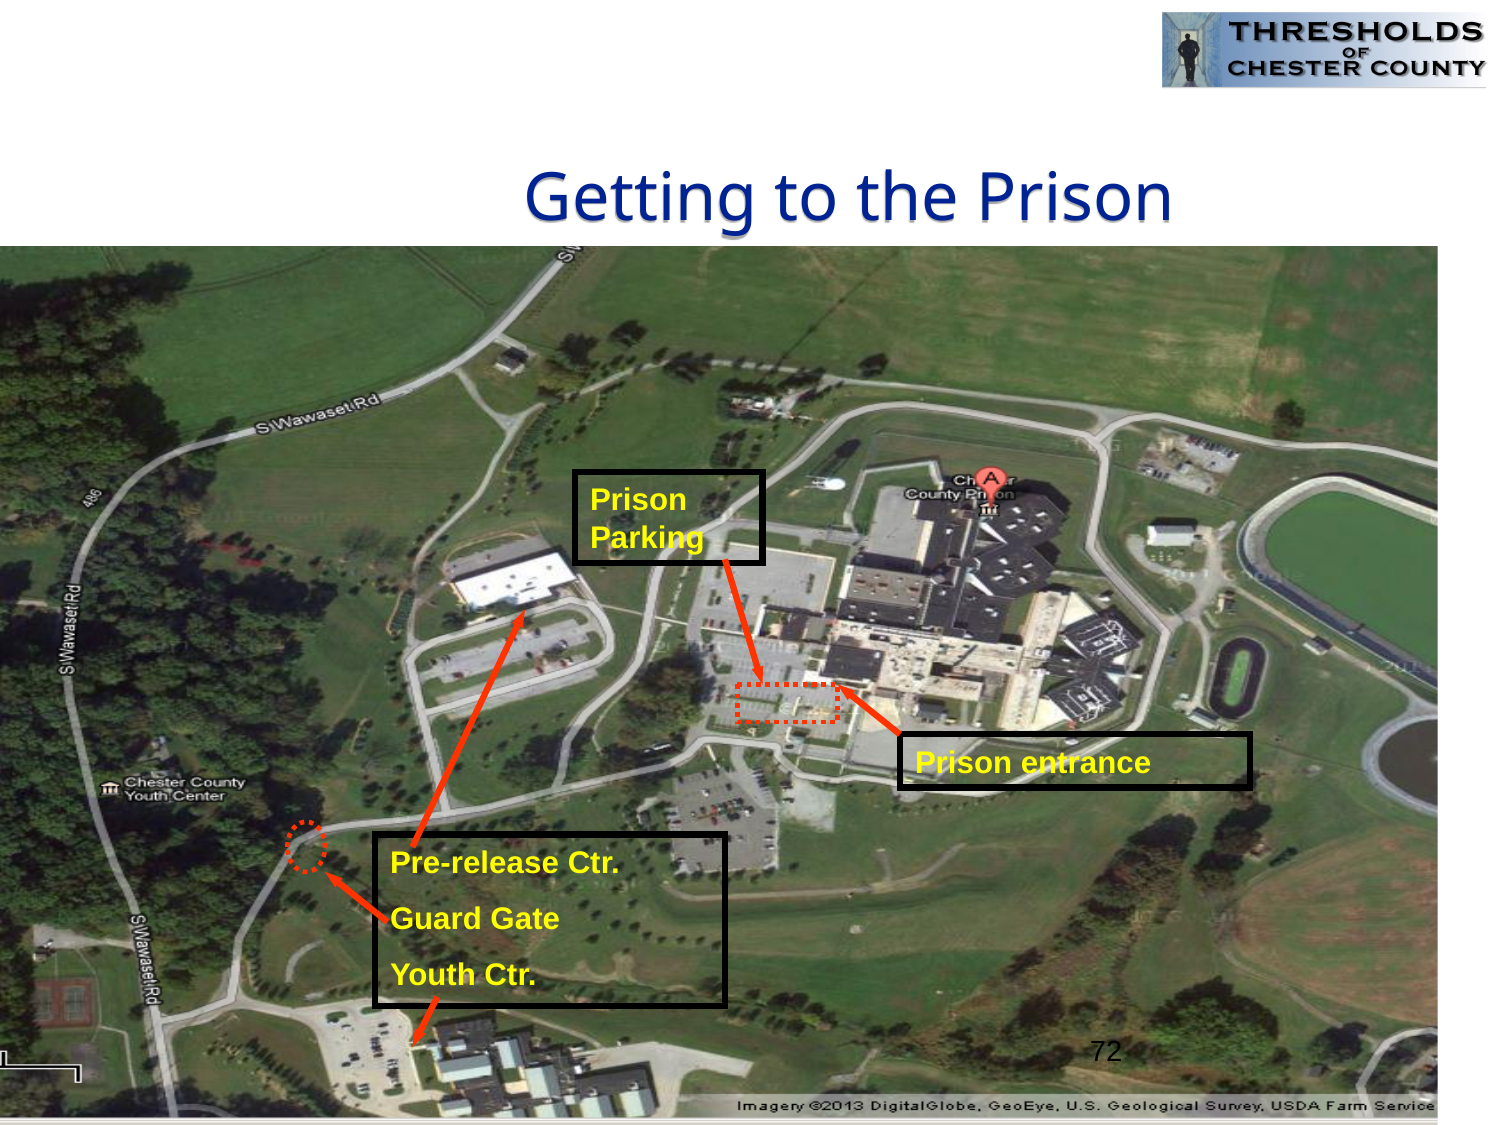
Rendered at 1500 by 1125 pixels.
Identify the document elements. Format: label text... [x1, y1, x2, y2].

text_box 72 [1074, 1025, 1388, 1101]
text_box Pre-release Ctr. Guard Gate Youth Ctr. [375, 834, 726, 1006]
title Getting to the Prison [312, 99, 1388, 246]
picture [0, 246, 1438, 1125]
text_box Prison Parking [575, 471, 763, 563]
text_box Prison entrance [900, 734, 1251, 788]
